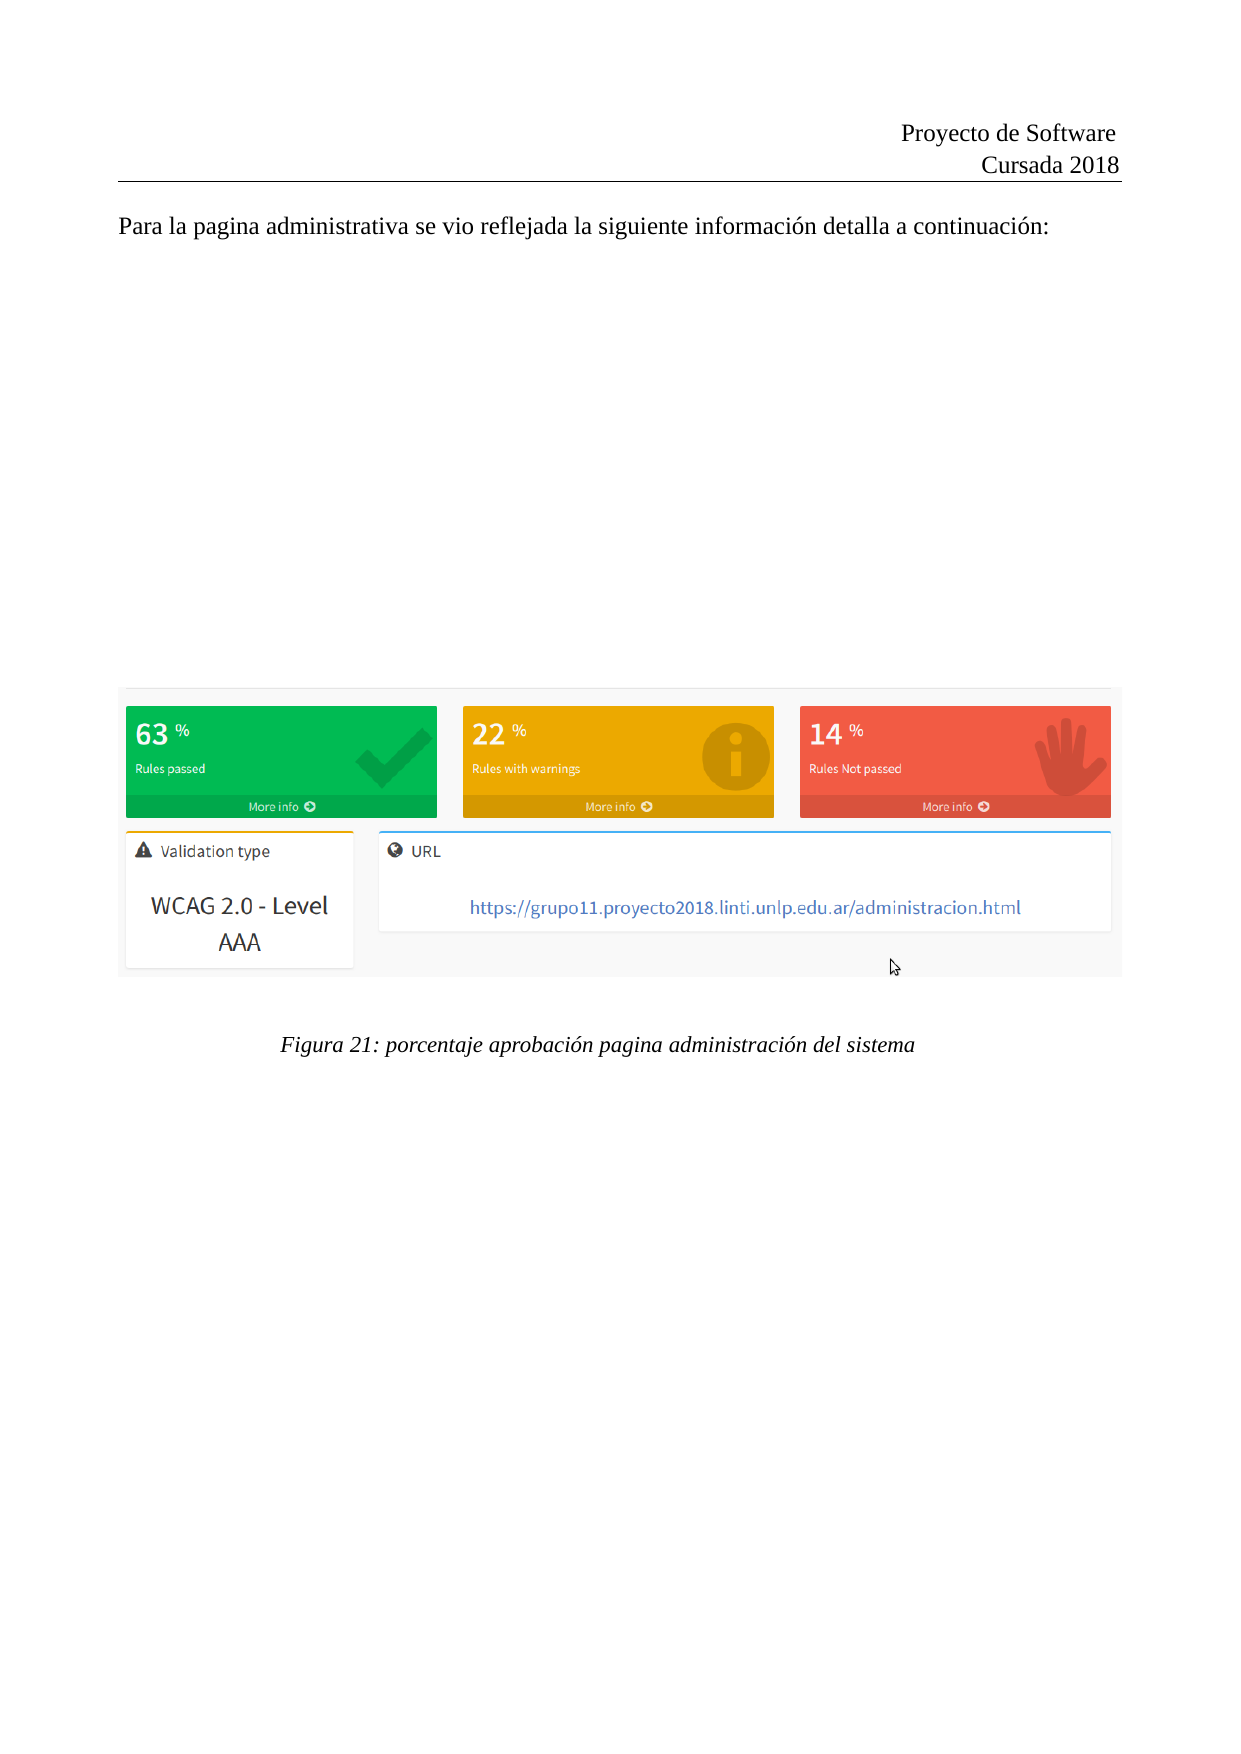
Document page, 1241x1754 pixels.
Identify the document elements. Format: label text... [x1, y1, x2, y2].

text Para la pagina administrativa se vio reflejada la siguiente información detalla a continuación: [118, 211, 1122, 240]
text Figura 21: porcentaje aprobación pagina administración del sistema [118, 1029, 1122, 1058]
picture [118, 687, 1123, 977]
